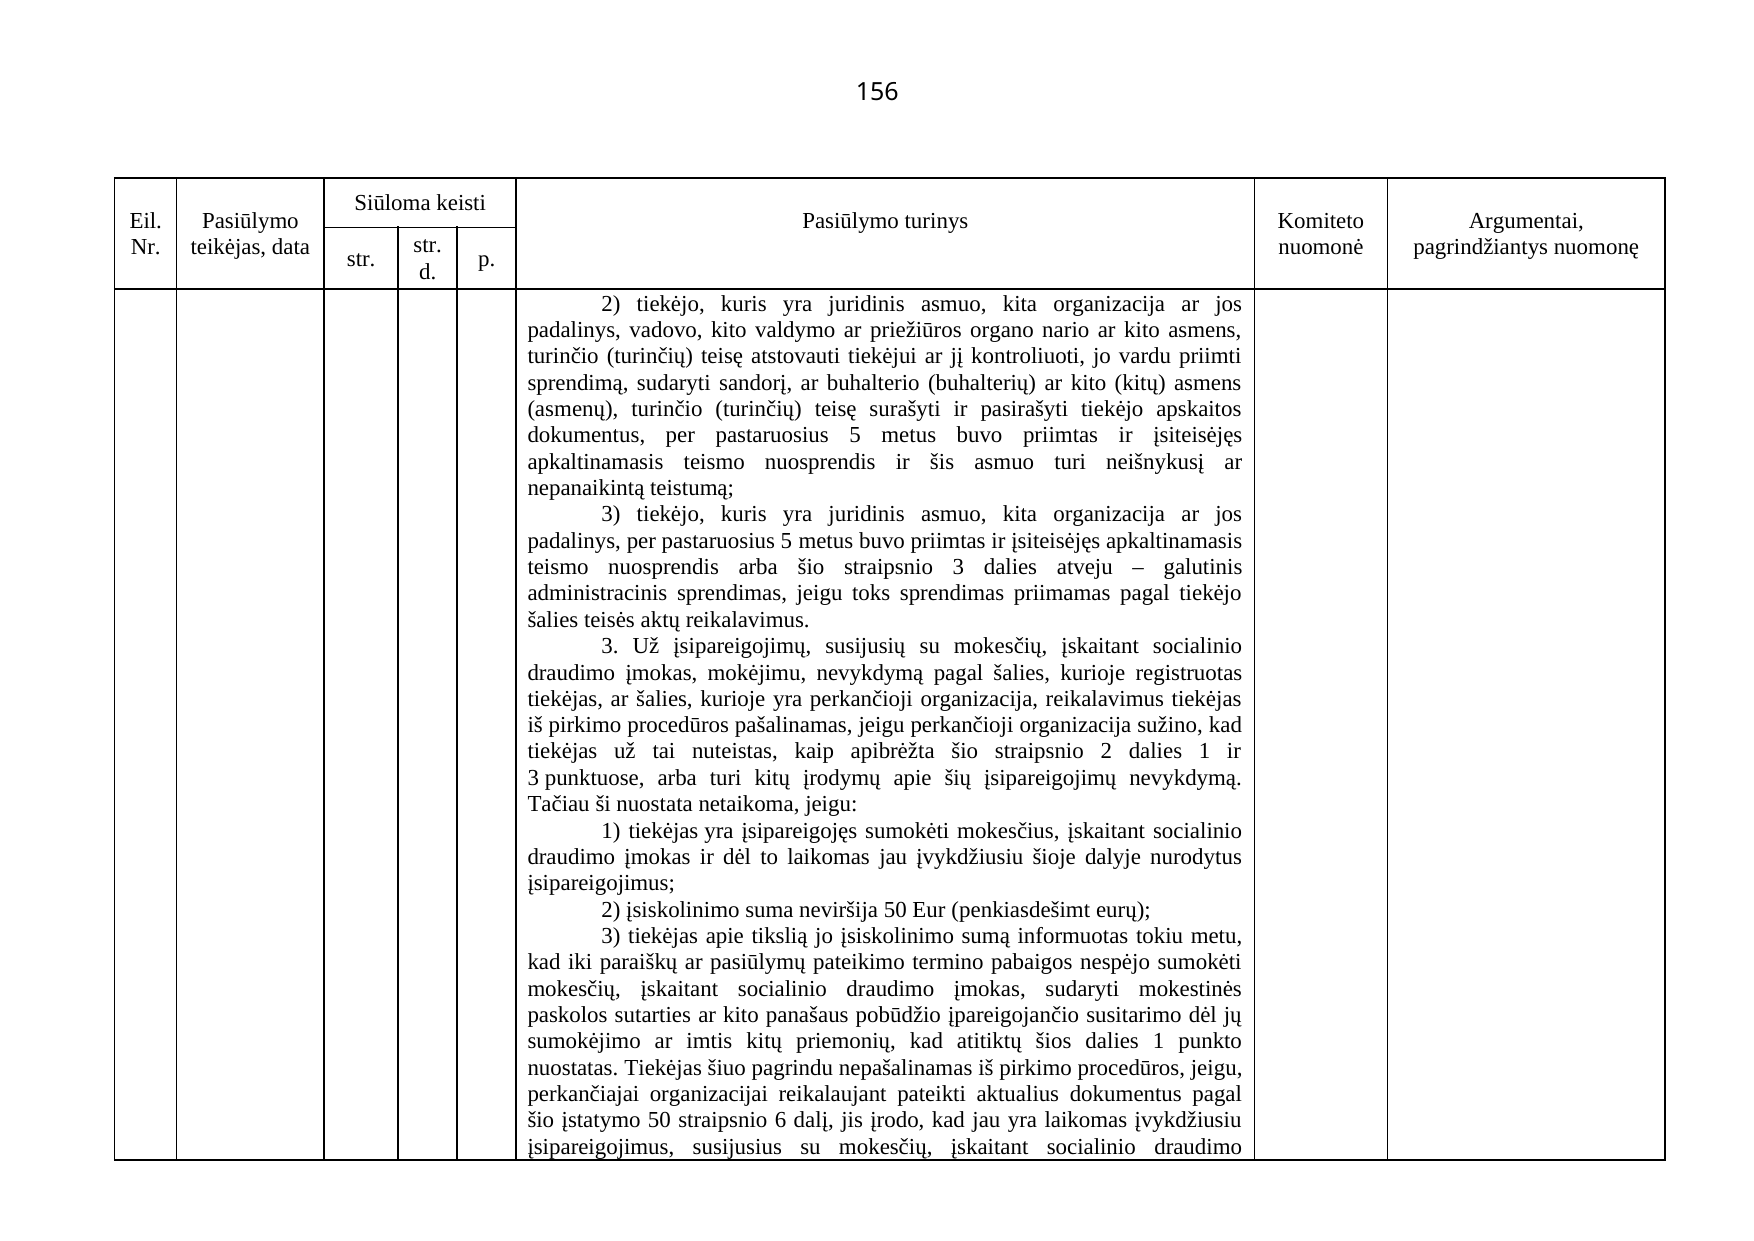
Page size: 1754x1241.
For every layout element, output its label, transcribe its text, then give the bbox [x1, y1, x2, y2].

table_cell [177, 290, 323, 1159]
table_cell p. [458, 228, 515, 288]
table_cell [1388, 290, 1664, 1159]
table_cell 2) tiekėjo, kuris yra juridinis asmuo, kita organizacija ar jos padalinys, vadovo, kito valdymo ar priežiūros organo nario ar kito asmens, turinčio (turinčių) teisę atstovauti tiekėjui ar jį kontroliuoti, jo vardu priimti sprendimą, sudaryti sandorį, ar buhalterio (buhalterių) ar kito (kitų) asmens (asmenų), turinčio (turinčių) teisę surašyti ir pasirašyti tiekėjo apskaitos dokumentus, per pastaruosius 5 metus buvo priimtas ir įsiteisėjęs apkaltinamasis teismo nuosprendis ir šis asmuo turi neišnykusį ar nepanaikintą teistumą; 3) tiekėjo, kuris yra juridinis asmuo, kita organizacija ar jos padalinys, per pastaruosius 5 metus buvo priimtas ir įsiteisėjęs apkaltinamasis teismo nuosprendis arba šio straipsnio 3 dalies atveju – galutinis administracinis sprendimas, jeigu toks sprendimas priimamas pagal tiekėjo šalies teisės aktų reikalavimus. 3. Už įsipareigojimų, susijusių su mokesčių, įskaitant socialinio draudimo įmokas, mokėjimu, nevykdymą pagal šalies, kurioje registruotas tiekėjas, ar šalies, kurioje yra perkančioji organizacija, reikalavimus tiekėjas iš pirkimo procedūros pašalinamas, jeigu perkančioji organizacija sužino, kad tiekėjas už tai nuteistas, kaip apibrėžta šio straipsnio 2 dalies 1 ir 3 punktuose, arba turi kitų įrodymų apie šių įsipareigojimų nevykdymą. Tačiau ši nuostata netaikoma, jeigu: 1) tiekėjas yra įsipareigojęs sumokėti mokesčius, įskaitant socialinio draudimo įmokas ir dėl to laikomas jau įvykdžiusiu šioje dalyje nurodytus įsipareigojimus; 2) įsiskolinimo suma neviršija 50 Eur (penkiasdešimt eurų); 3) tiekėjas apie tikslią jo įsiskolinimo sumą informuotas tokiu metu, kad iki paraiškų ar pasiūlymų pateikimo termino pabaigos nespėjo sumokėti mokesčių, įskaitant socialinio draudimo įmokas, sudaryti mokestinės paskolos sutarties ar kito panašaus pobūdžio įpareigojančio susitarimo dėl jų sumokėjimo ar imtis kitų priemonių, kad atitiktų šios dalies 1 punkto nuostatas. Tiekėjas šiuo pagrindu nepašalinamas iš pirkimo procedūros, jeigu, perkančiajai organizacijai reikalaujant pateikti aktualius dokumentus pagal šio įstatymo 50 straipsnio 6 dalį, jis įrodo, kad jau yra laikomas įvykdžiusiu įsipareigojimus, susijusius su mokesčių, įskaitant socialinio draudimo [517, 290, 1254, 1159]
table_header Siūloma keisti [325, 179, 515, 226]
table_header Pasiūlymo teikėjas, data [177, 179, 323, 288]
table_header Komiteto nuomonė [1255, 179, 1387, 288]
table_cell str. d. [399, 228, 456, 288]
table_header Pasiūlymo turinys [517, 179, 1254, 288]
table_cell [399, 290, 456, 1159]
table_header Argumentai, pagrindžiantys nuomonę [1388, 179, 1664, 288]
table_cell [1255, 290, 1387, 1159]
table_cell [458, 290, 515, 1159]
table_cell [115, 290, 176, 1159]
table_header Eil. Nr. [115, 179, 176, 288]
table_cell str. [325, 228, 397, 288]
table_cell [325, 290, 397, 1159]
